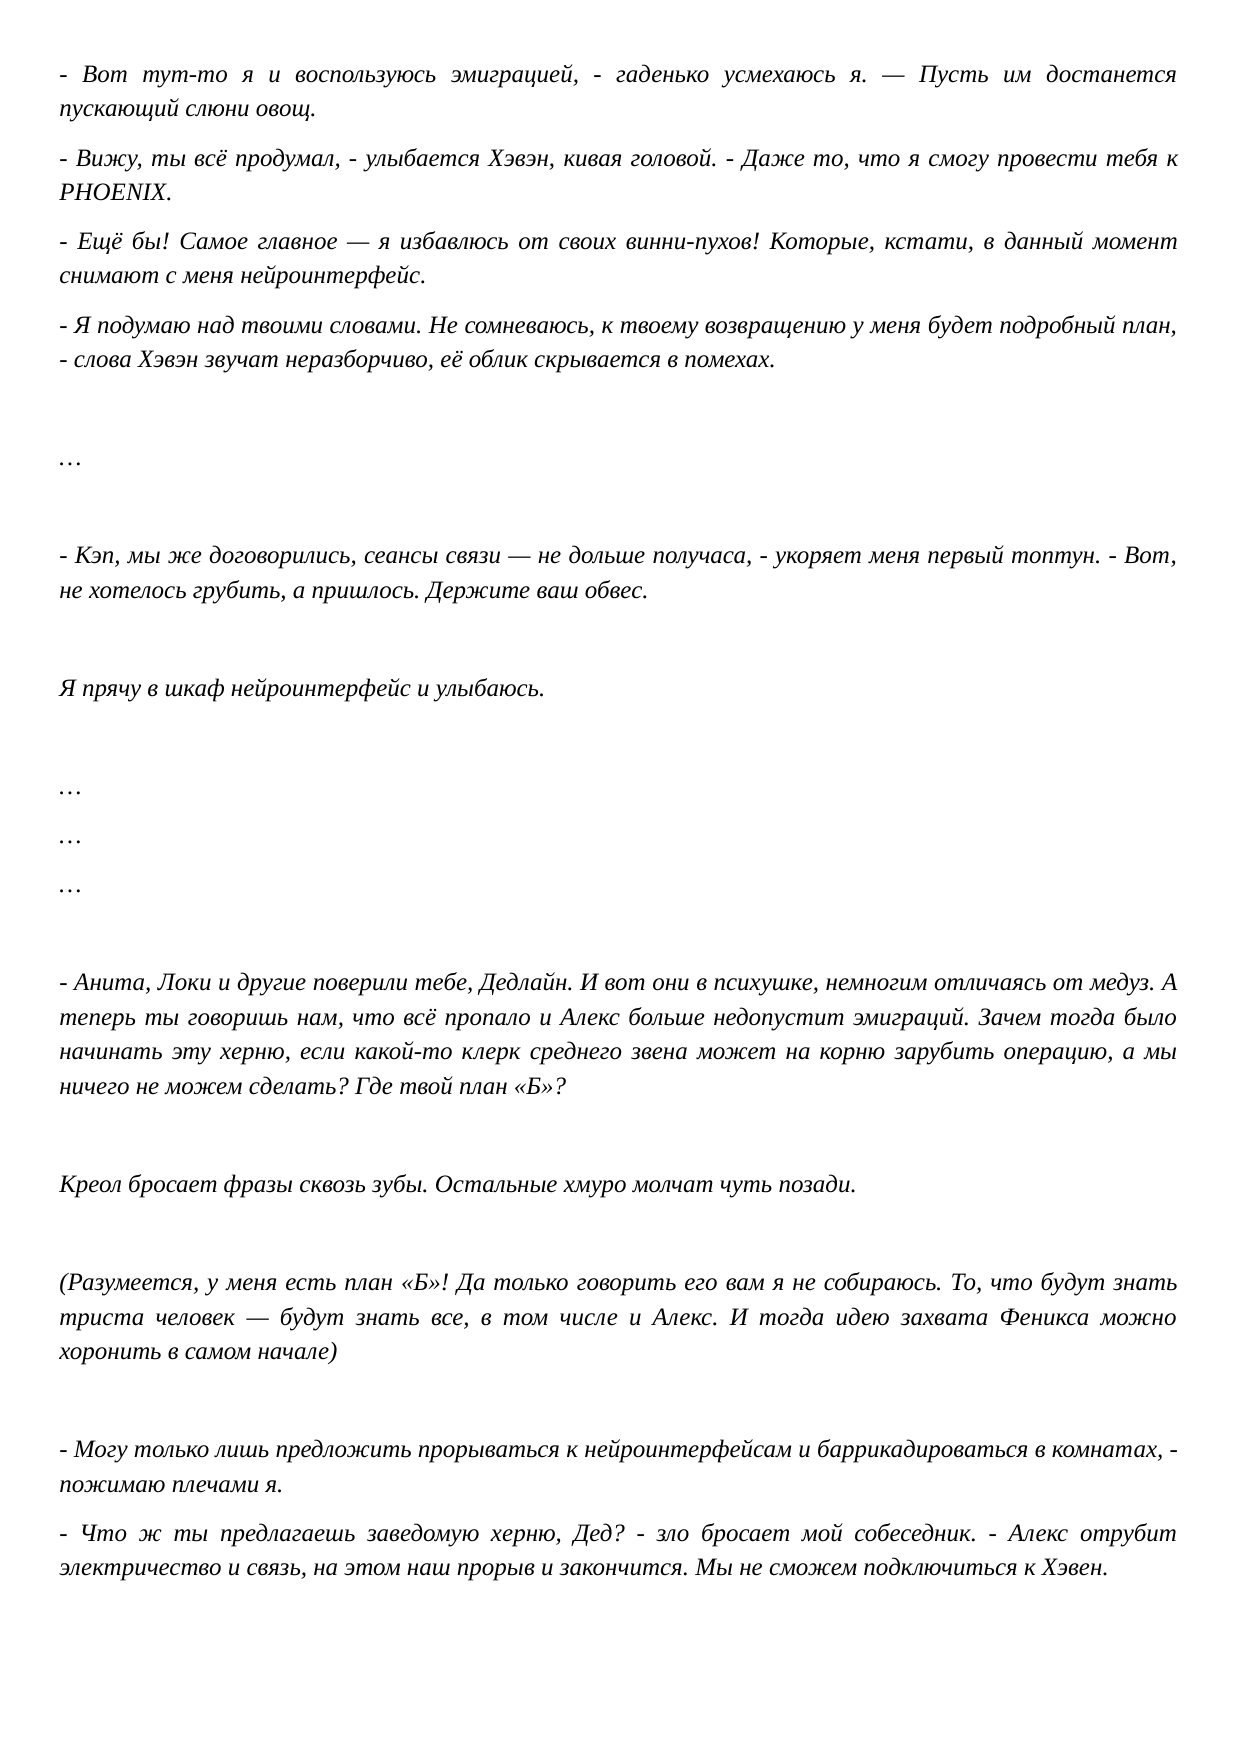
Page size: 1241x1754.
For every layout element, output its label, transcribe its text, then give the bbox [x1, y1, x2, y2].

text … [59, 442, 1181, 471]
text - Вижу, ты всё продумал, - улыбается Хэвэн, кивая головой. - Даже то, что я смогу провести тебя к PHOENIX. [59, 143, 1181, 206]
text … [59, 820, 1181, 849]
text - Вот тут-то я и воспользуюсь эмиграцией, - гаденько усмехаюсь я. — Пусть им достанется пускающий слюни овощ. [59, 59, 1181, 122]
text … [59, 771, 1181, 800]
text - Кэп, мы же договорились, сеансы связи — не дольше получаса, - укоряет меня первый топтун. - Вот, не хотелось грубить, а пришлось. Держите ваш обвес. [59, 540, 1181, 604]
text - Что ж ты предлагаешь заведомую херню, Дед? - зло бросает мой собеседник. - Алекс отрубит электричество и связь, на этом наш прорыв и закончится. Мы не сможем подключиться к Хэвен. [59, 1518, 1181, 1581]
text Креол бросает фразы сквозь зубы. Остальные хмуро молчат чуть позади. [59, 1169, 1181, 1198]
text - Могу только лишь предложить прорываться к нейроинтерфейсам и баррикадироваться в комнатах, - пожимаю плечами я. [59, 1434, 1181, 1497]
text - Я подумаю над твоими словами. Не сомневаюсь, к твоему возвращению у меня будет подробный план, - слова Хэвэн звучат неразборчиво, её облик скрывается в помехах. [59, 310, 1181, 373]
text - Ещё бы! Самое главное — я избавлюсь от своих винни-пухов! Которые, кстати, в данный момент снимают с меня нейроинтерфейс. [59, 226, 1181, 289]
text (Разумеется, у меня есть план «Б»! Да только говорить его вам я не собираюсь. То, что будут знать триста человек — будут знать все, в том числе и Алекс. И тогда идею захвата Феникса можно хоронить в самом начале) [59, 1267, 1181, 1365]
text … [59, 869, 1181, 898]
text - Анита, Локи и другие поверили тебе, Дедлайн. И вот они в психушке, немногим отличаясь от медуз. А теперь ты говоришь нам, что всё пропало и Алекс больше недопустит эмиграций. Зачем тогда было начинать эту херню, если какой-то клерк среднего звена может на корню зарубить операцию, а мы ничего не можем сделать? Где твой план «Б»? [59, 967, 1181, 1099]
text Я прячу в шкаф нейроинтерфейс и улыбаюсь. [59, 673, 1181, 702]
